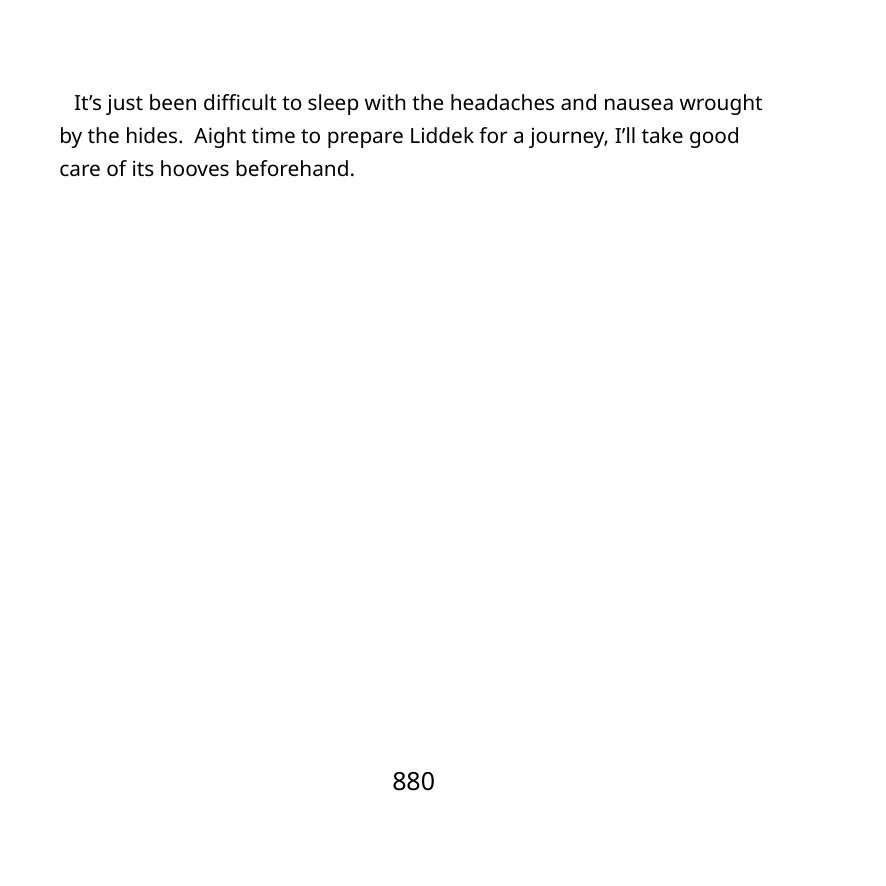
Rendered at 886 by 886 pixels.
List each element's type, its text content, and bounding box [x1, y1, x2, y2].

text It’s just been difficult to sleep with the headaches and nausea wrought by the hides. Aight time to prepare Liddek for a journey, I’ll take good care of its hooves beforehand. [59, 88, 768, 182]
